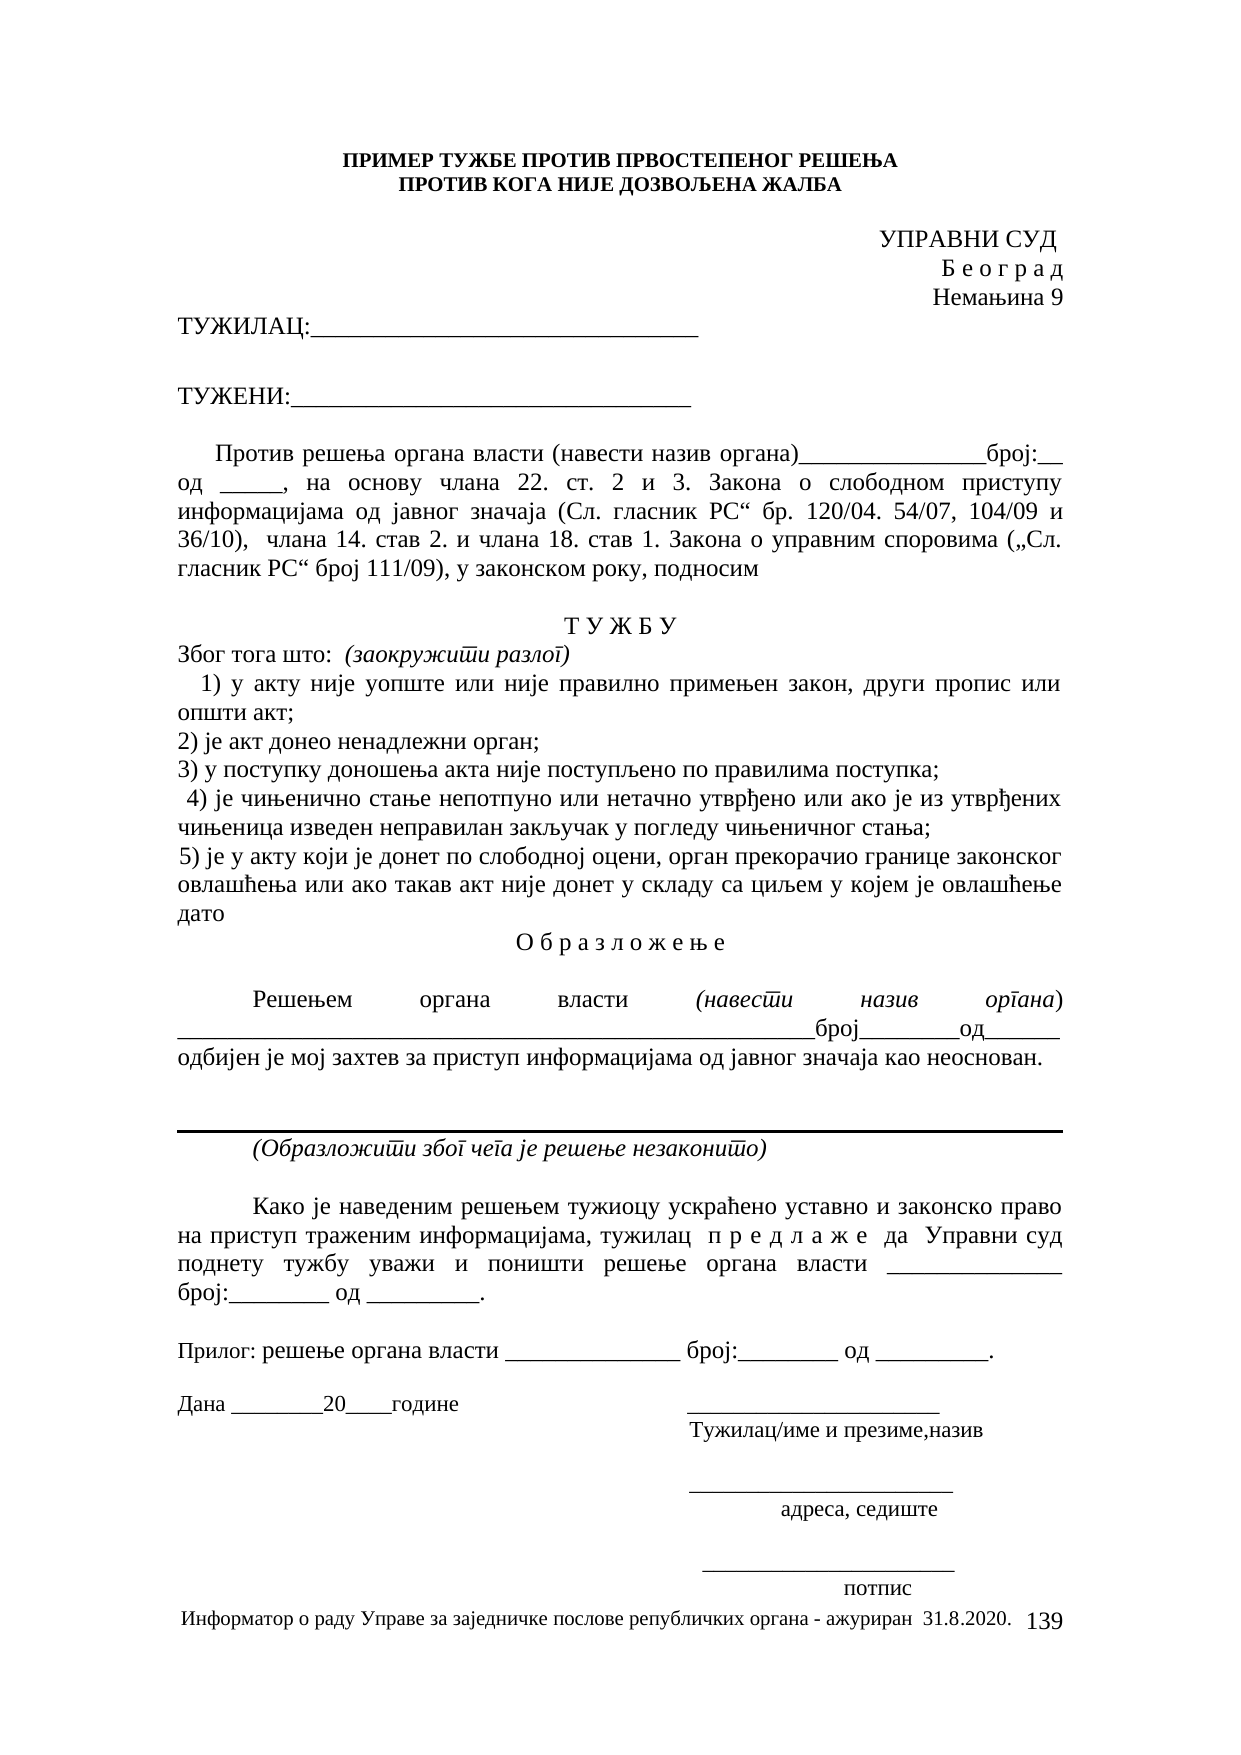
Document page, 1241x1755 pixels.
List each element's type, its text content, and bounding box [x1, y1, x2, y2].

text 5) је у акту који је донет по слободној оцени, орган прекорачио границе законског овлашћења или ако такав акт није донет у складу са циљем у којем је овлашћење дато [140, 841, 1063, 927]
text (Образложити због чега је решење незаконито) [177, 1133, 1063, 1162]
text Немањина 9 [215, 282, 1063, 311]
text ТУЖИЛАЦ:_______________________________ [177, 311, 1063, 339]
text ТУЖЕНИ:________________________________ [177, 381, 1063, 409]
text адреса, седиште [215, 1495, 1063, 1522]
text Т У Ж Б У [177, 611, 1063, 639]
text О б р а з л о ж е њ е [177, 927, 1063, 956]
text Против решења органа власти (навести назив органа)_______________број:__ од _____, на основу члана 22. ст. 2 и 3. Закона о слободном приступу информацијама од јавног значаја (Сл. гласник РС“ бр. 120/04. 54/07, 104/09 и 36/10), члана 14. став 2. и члана 18. став 1. Закона о управним споровима („Сл. гласник РС“ број 111/09), у законском року, подносим [177, 438, 1063, 582]
text Дана ________20____године ______________________ [177, 1390, 1063, 1416]
text ПРОТИВ КОГА НИЈЕ ДОЗВОЉЕНА ЖАЛБА [177, 172, 1063, 196]
text Тужилац/име и презиме,назив [215, 1416, 1063, 1443]
text Решењем органа власти (навести назив органа) ___________________________________________________број________од______ одбијен је мој захтев за приступ информацијама од јавног значаја као неоснован. [177, 984, 1063, 1071]
text Прилог: решење органа власти ______________ број:________ од _________. [177, 1335, 1063, 1363]
text Због тога што: (заокружити разлог) [140, 639, 1063, 668]
text Како је наведеним решењем тужиоцу ускраћено уставно и законско право на приступ траженим информацијама, тужилац п р е д л а ж е да Управни суд поднету тужбу уважи и поништи решење органа власти ______________ број:________ од _________. [177, 1191, 1063, 1306]
text 2) је акт донео ненадлежни орган; [140, 726, 1063, 754]
text потпис [215, 1574, 1063, 1601]
text 1) у акту није уопште или није правилно примењен закон, други пропис или општи акт; [140, 668, 1063, 726]
text _______________________ [215, 1469, 1063, 1495]
text 3) у поступку доношења акта није поступљено по правилима поступка; [140, 754, 1063, 783]
text УПРАВНИ СУД [177, 224, 1063, 253]
text ПРИМЕР ТУЖБЕ ПРОТИВ ПРВОСТЕПЕНОГ РЕШЕЊА [177, 148, 1063, 172]
text 4) је чињенично стање непотпуно или нетачно утврђено или ако је из утврђених чињеница изведен неправилан закључак у погледу чињеничног стања; [140, 783, 1063, 841]
text Б е о г р а д [177, 253, 1063, 282]
text ______________________ [702, 1522, 1063, 1574]
